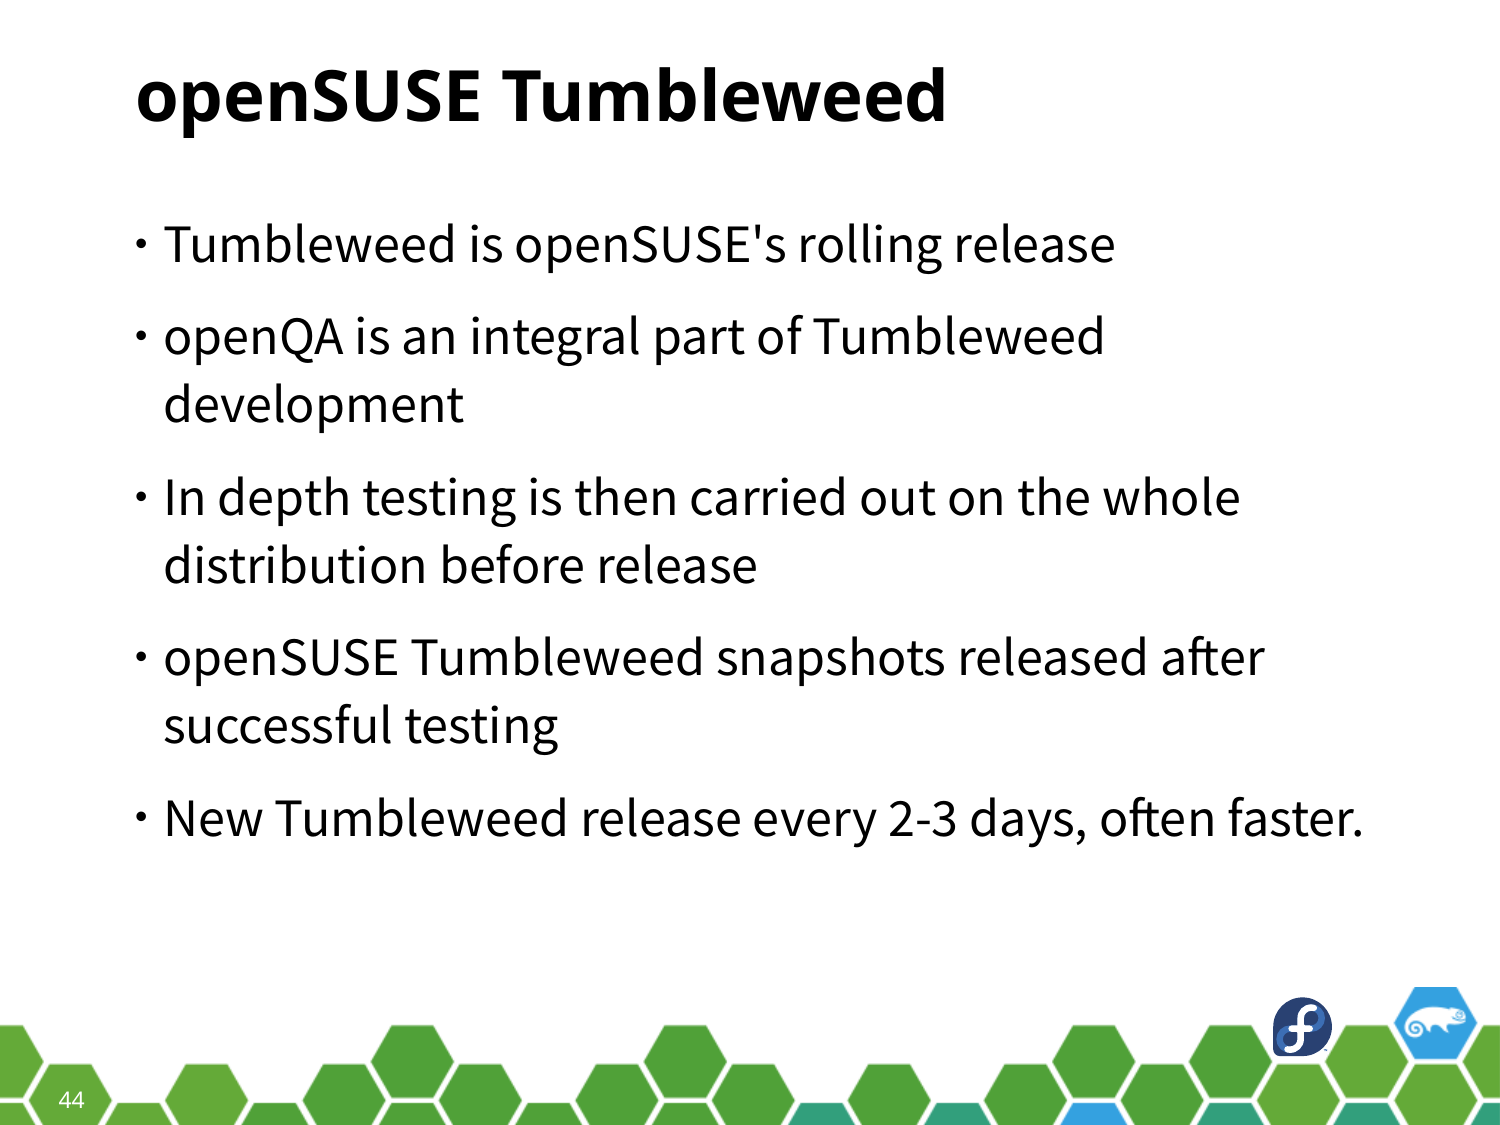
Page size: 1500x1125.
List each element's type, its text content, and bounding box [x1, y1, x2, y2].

list Tumbleweed is openSUSE's rolling release openQA is an integral part of Tumbleweed development In depth testing is then carried out on the whole distribution before release openSUSE Tumbleweed snapshots released after successful testing New Tumbleweed release every 2-3 days, often faster. [135, 208, 1372, 862]
picture [0, 987, 1500, 1125]
title openSUSE Tumbleweed [135, 12, 1372, 175]
